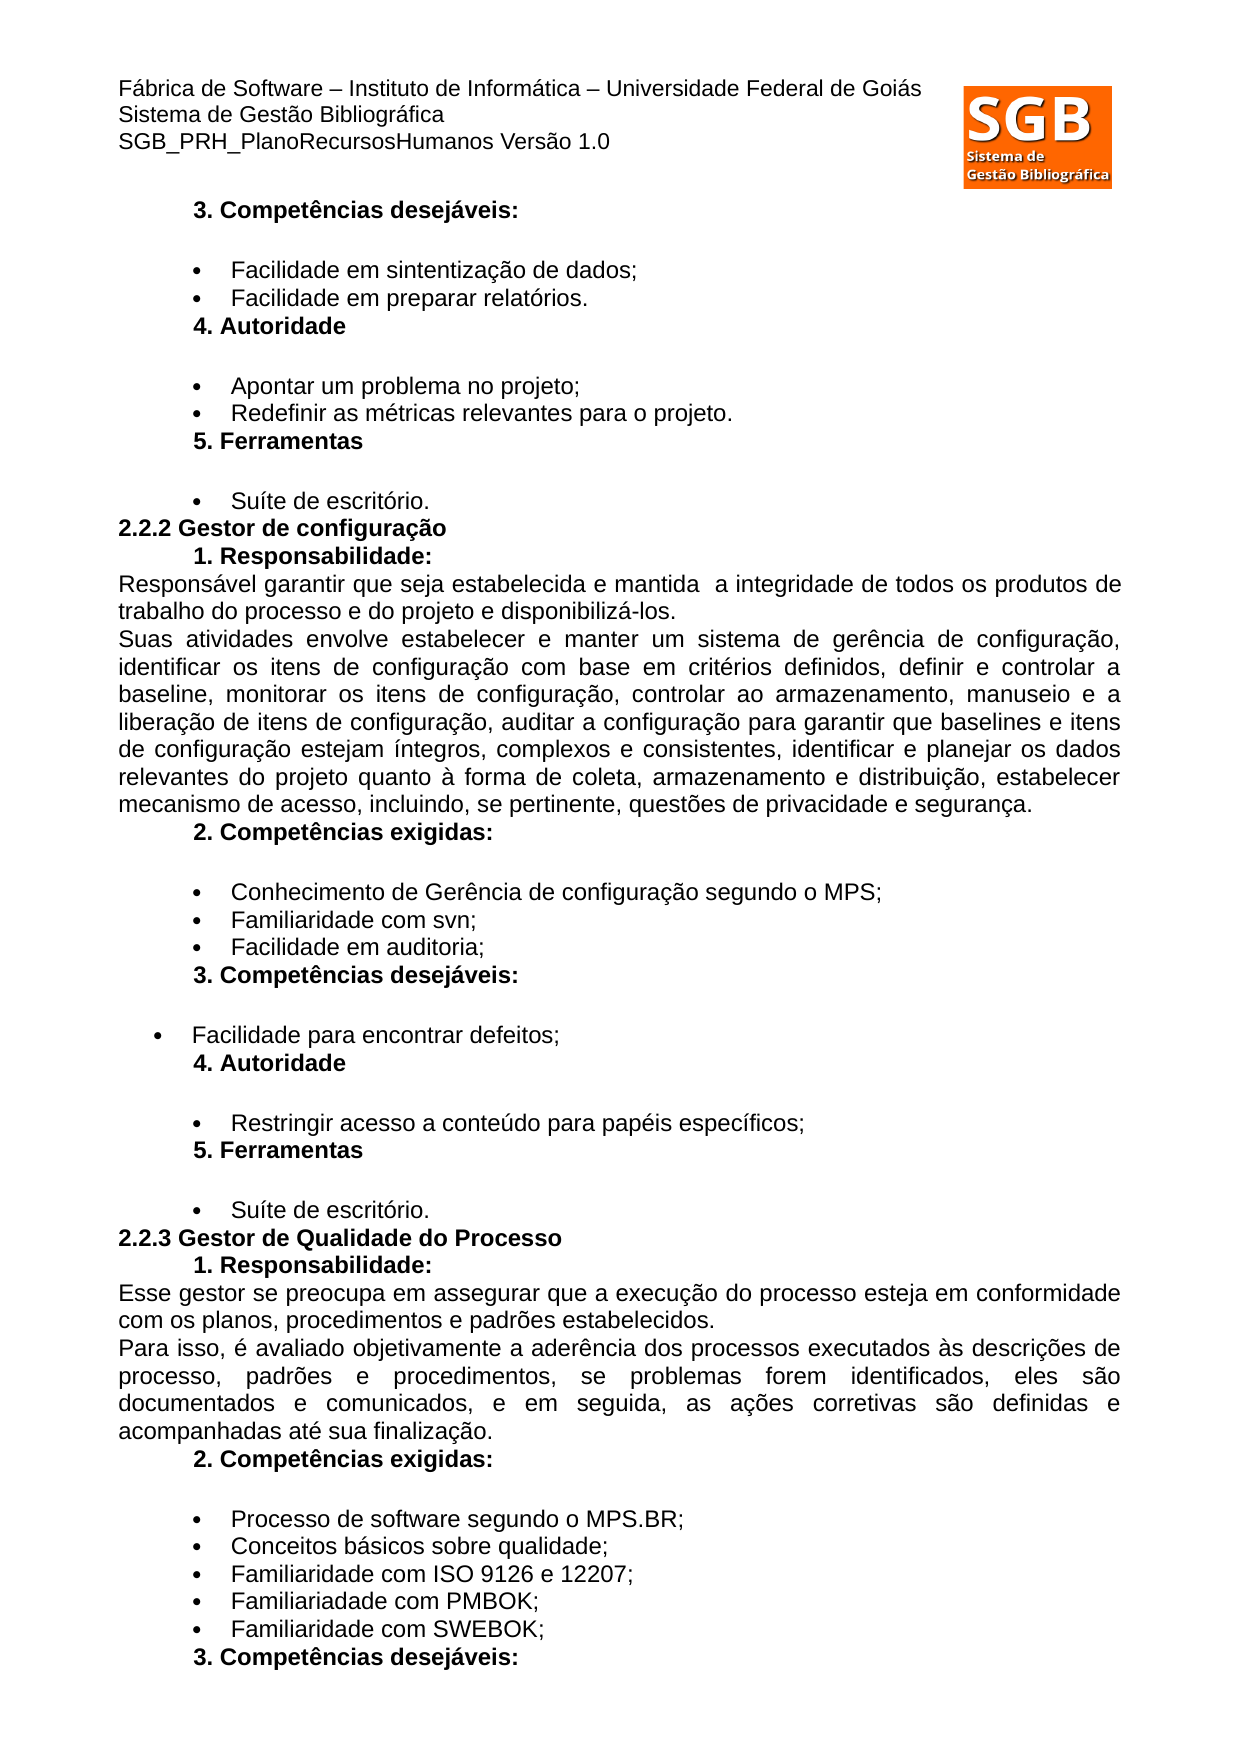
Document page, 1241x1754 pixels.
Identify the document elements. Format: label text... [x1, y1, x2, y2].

text 5. Ferramentas [118, 427, 1122, 454]
text 3. Competências desejáveis: [118, 1642, 1122, 1670]
list Apontar um problema no projeto; [193, 372, 1122, 399]
list Facilidade em sintentização de dados; [193, 256, 1122, 284]
text 1. Responsabilidade: [118, 1251, 1122, 1279]
list Restringir acesso a conteúdo para papéis específicos; [193, 1108, 1122, 1136]
list Facilidade para encontrar defeitos; [154, 1021, 1122, 1048]
text Esse gestor se preocupa em assegurar que a execução do processo esteja em conformidade com os planos, procedimentos e padrões estabelecidos. [118, 1279, 1122, 1334]
list Facilidade em preparar relatórios. [193, 284, 1122, 312]
list Processo de software segundo o MPS.BR; [193, 1504, 1122, 1532]
list Familiaridade com svn; [193, 906, 1122, 933]
text 2.2.3 Gestor de Qualidade do Processo [118, 1224, 1122, 1251]
text 2. Competências exigidas: [118, 1444, 1122, 1472]
list Conhecimento de Gerência de configuração segundo o MPS; [193, 878, 1122, 906]
list Familiaridade com SWEBOK; [193, 1615, 1122, 1642]
text Responsável garantir que seja estabelecida e mantida a integridade de todos os produtos de trabalho do processo e do projeto e disponibilizá-los. [118, 569, 1122, 625]
list Suíte de escritório. [193, 1196, 1122, 1224]
text Suas atividades envolve estabelecer e manter um sistema de gerência de configuração, identificar os itens de configuração com base em critérios definidos, definir e controlar a baseline, monitorar os itens de configuração, controlar ao armazenamento, manuseio e a liberação de itens de configuração, auditar a configuração para garantir que baselines e itens de configuração estejam íntegros, complexos e consistentes, identificar e planejar os dados relevantes do projeto quanto à forma de coleta, armazenamento e distribuição, estabelecer mecanismo de acesso, incluindo, se pertinente, questões de privacidade e segurança. [118, 625, 1122, 818]
text 2. Competências exigidas: [118, 818, 1122, 846]
text 3. Competências desejáveis: [118, 961, 1122, 988]
text 1. Responsabilidade: [118, 542, 1122, 569]
text 5. Ferramentas [118, 1136, 1122, 1164]
list Conceitos básicos sobre qualidade; [193, 1532, 1122, 1560]
text 4. Autoridade [118, 312, 1122, 339]
list Redefinir as métricas relevantes para o projeto. [193, 399, 1122, 427]
text 3. Competências desejáveis: [118, 196, 1122, 224]
text 4. Autoridade [118, 1048, 1122, 1076]
list Facilidade em auditoria; [193, 933, 1122, 961]
text Para isso, é avaliado objetivamente a aderência dos processos executados às descrições de processo, padrões e procedimentos, se problemas forem identificados, eles são documentados e comunicados, e em seguida, as ações corretivas são definidas e acompanhadas até sua finalização. [118, 1334, 1122, 1444]
list Familiaridade com ISO 9126 e 12207; [193, 1560, 1122, 1587]
text 2.2.2 Gestor de configuração [118, 514, 1122, 542]
list Suíte de escritório. [193, 487, 1122, 514]
list Familiariadade com PMBOK; [193, 1587, 1122, 1615]
